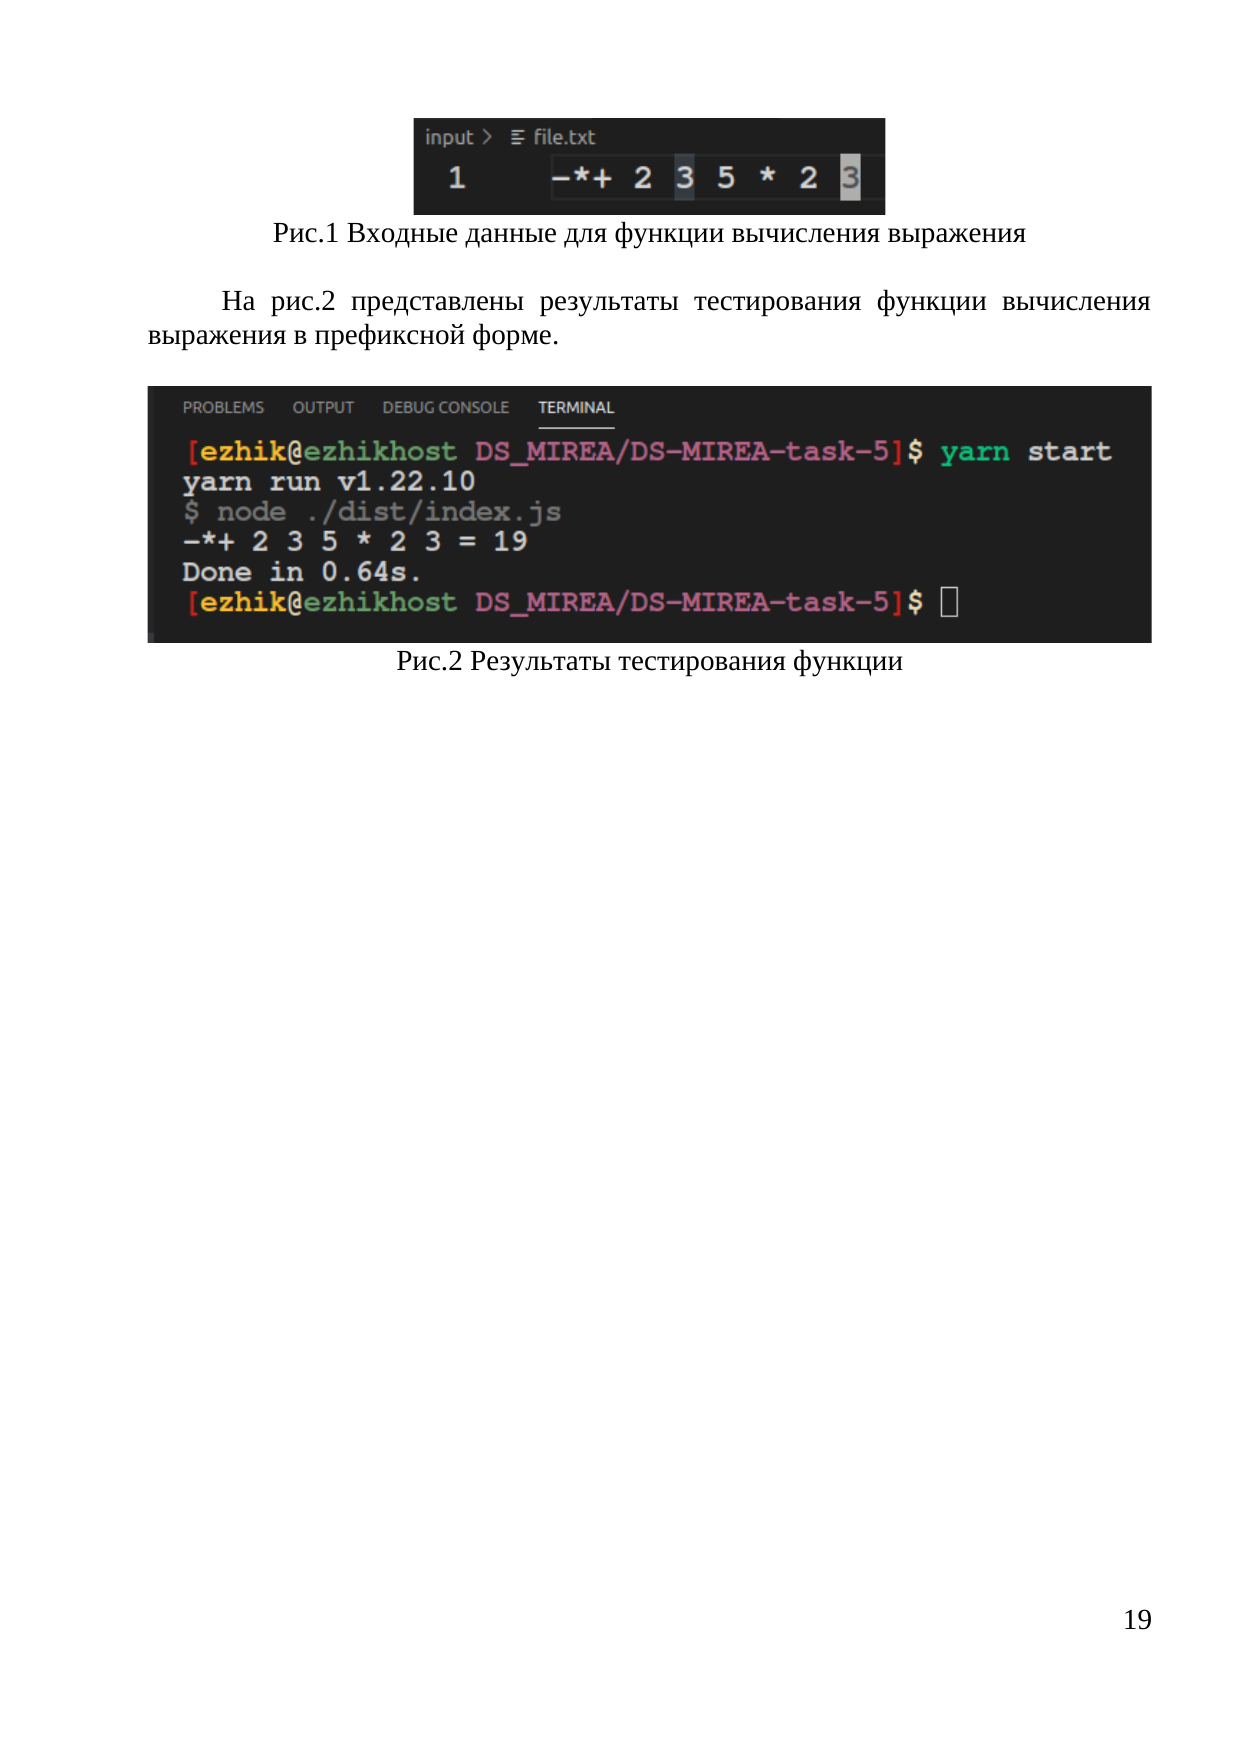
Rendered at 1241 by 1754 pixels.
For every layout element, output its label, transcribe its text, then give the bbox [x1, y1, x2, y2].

text Рис.1 Входные данные для функции вычисления выражения [148, 215, 1152, 248]
text Рис.2 Результаты тестирования функции [148, 643, 1152, 676]
picture [413, 118, 886, 215]
text На рис.2 представлены результаты тестирования функции вычисления выражения в префиксной форме. [148, 283, 1152, 350]
picture [147, 386, 1152, 643]
